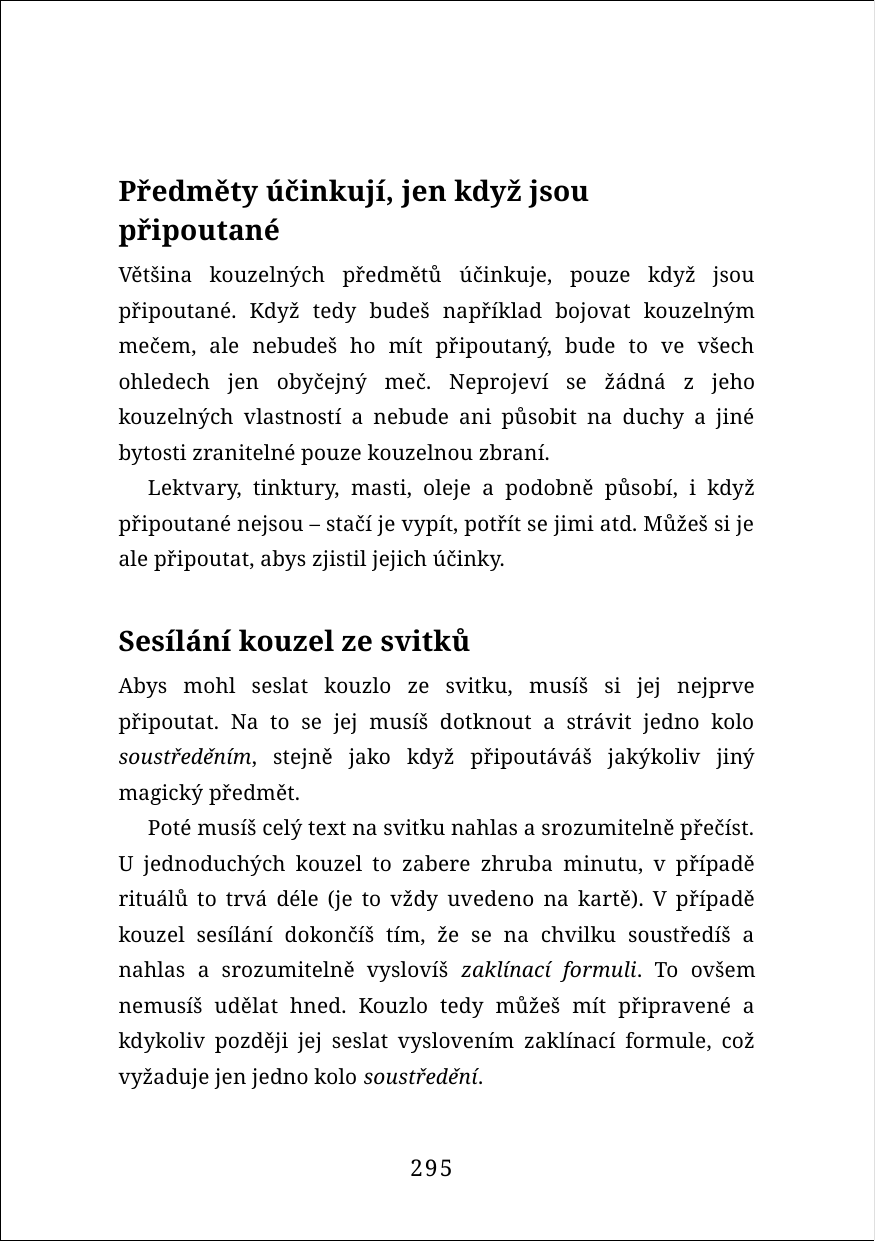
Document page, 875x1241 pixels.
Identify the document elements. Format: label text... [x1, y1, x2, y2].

subtitle Sesílání kouzel ze svitků [118, 621, 756, 659]
text Abys mohl seslat kouzlo ze svitku, musíš si jej nejprve připoutat. Na to se jej musíš dotknout a strávit jedno kolo soustředěním, stejně jako když připoutáváš jakýkoliv jiný magický předmět. Poté musíš celý text na svitku nahlas a srozumitelně přečíst. U jednoduchých kouzel to zabere zhruba minutu, v případě rituálů to trvá déle (je to vždy uvedeno na kartě). V případě kouzel sesílání dokončíš tím, že se na chvilku soustředíš a nahlas a srozumitelně vyslovíš zaklínací formuli. To ovšem nemusíš udělat hned. Kouzlo tedy můžeš mít připravené a kdykoliv později jej seslat vyslovením zaklínací formule, což vyžaduje jen jedno kolo soustředění. [118, 671, 756, 1091]
subtitle Předměty účinkují, jen když jsou připoutané [118, 172, 756, 248]
text Většina kouzelných předmětů účinkuje, pouze když jsou připoutané. Když tedy budeš například bojovat kouzelným mečem, ale nebudeš ho mít připoutaný, bude to ve všech ohledech jen obyčejný meč. Neprojeví se žádná z jeho kouzelných vlastností a nebude ani působit na duchy a jiné bytosti zranitelné pouze kouzelnou zbraní. Lektvary, tinktury, masti, oleje a podobně působí, i když připoutané nejsou – stačí je vypít, potřít se jimi atd. Můžeš si je ale připoutat, abys zjistil jejich účinky. [118, 260, 756, 573]
